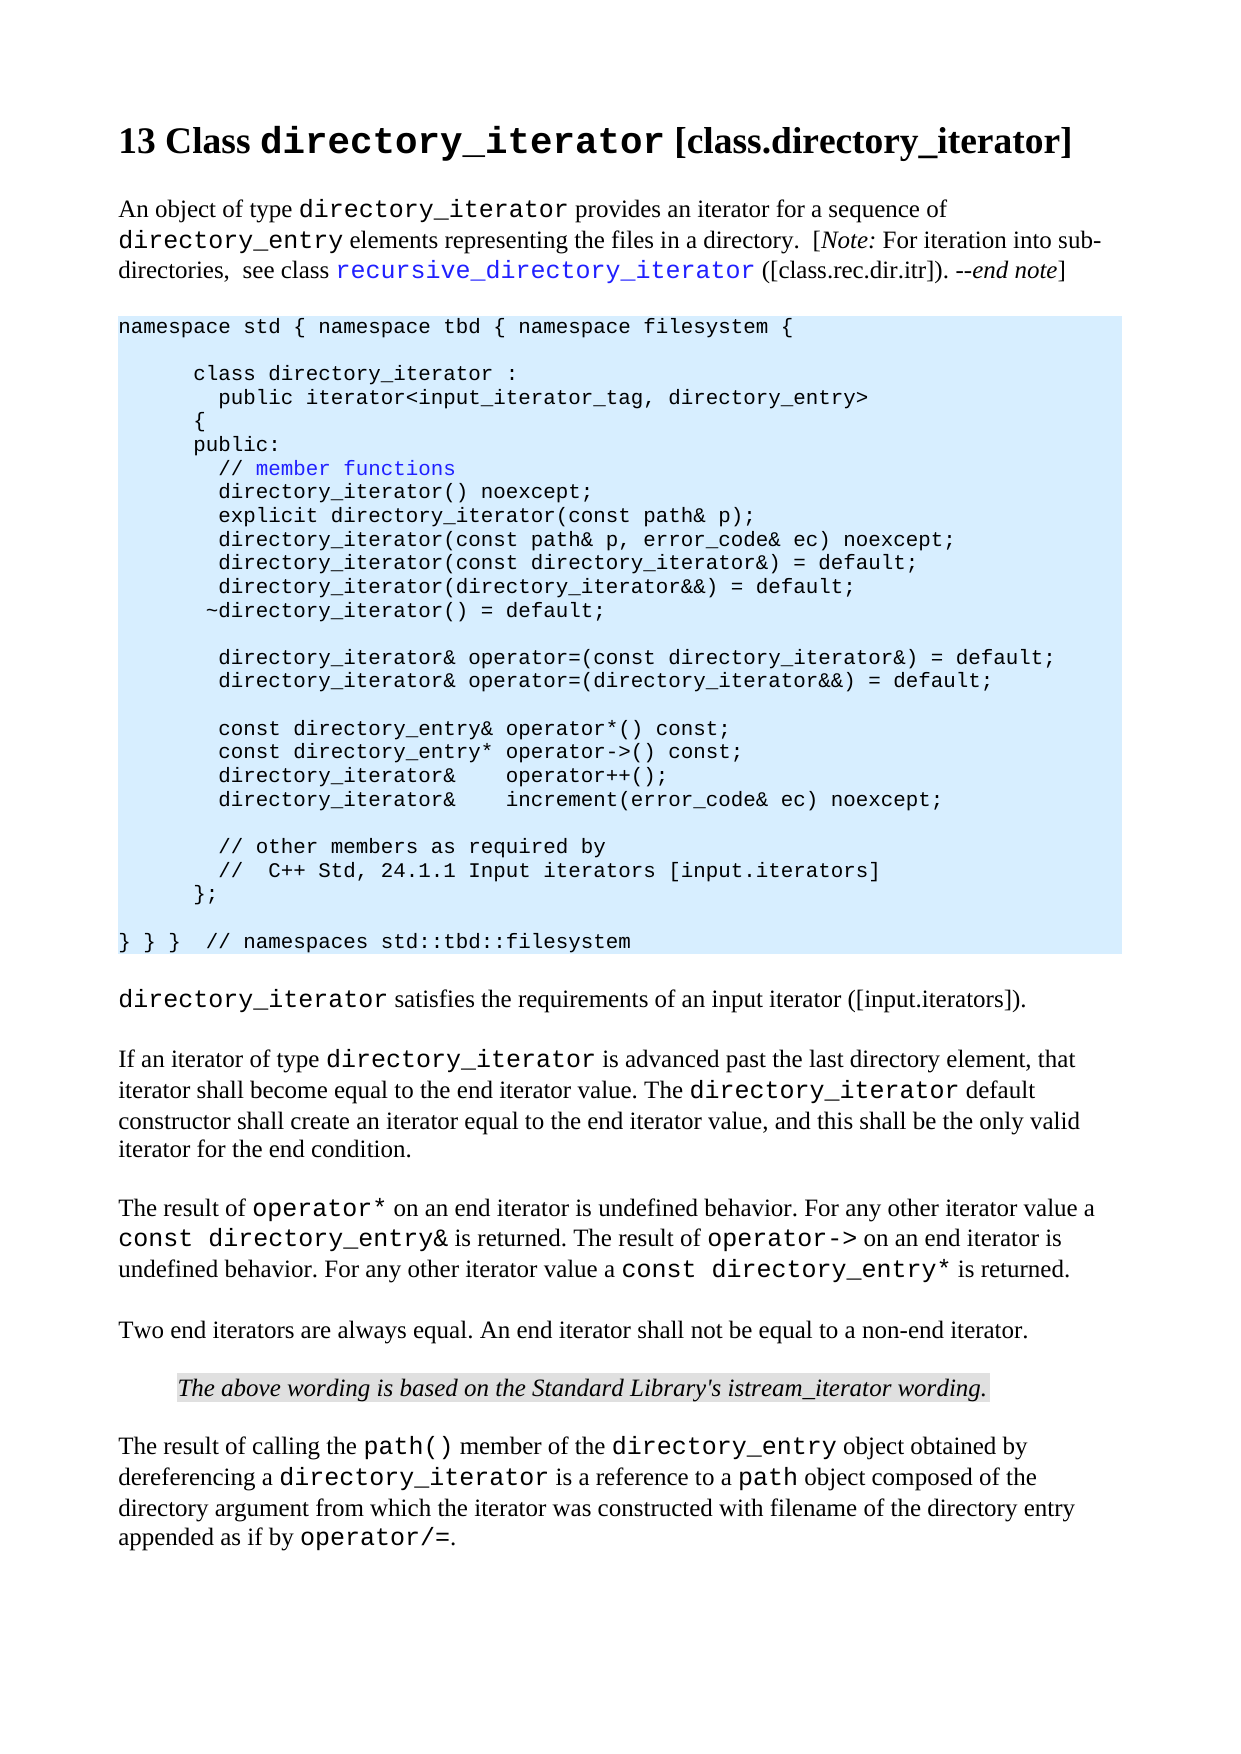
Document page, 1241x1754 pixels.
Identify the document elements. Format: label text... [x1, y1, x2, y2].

text Two end iterators are always equal. An end iterator shall not be equal to a non-end iterator. [118, 1315, 1122, 1343]
text If an iterator of type directory_iterator is advanced past the last directory element, that iterator shall become equal to the end iterator value. The directory_iterator default constructor shall create an iterator equal to the end iterator value, and this shall be the only valid iterator for the end condition. [118, 1044, 1122, 1163]
text // C++ Std, 24.1.1 Input iterators [input.iterators] [118, 860, 1122, 883]
text The above wording is based on the Standard Library's istream_iterator wording. [177, 1373, 1063, 1402]
text directory_iterator& operator=(const directory_iterator&) = default; [118, 647, 1122, 671]
text public: [118, 434, 1122, 458]
text namespace std { namespace tbd { namespace filesystem { [118, 316, 1122, 339]
text ~directory_iterator() = default; [118, 599, 1122, 623]
text directory_iterator(directory_iterator&&) = default; [118, 576, 1122, 599]
text const directory_entry* operator->() const; [118, 741, 1122, 765]
text directory_iterator satisfies the requirements of an input iterator ([input.iterators]). [118, 984, 1122, 1014]
text directory_iterator(const directory_iterator&) = default; [118, 552, 1122, 576]
text const directory_entry& operator*() const; [118, 718, 1122, 741]
text } } } // namespaces std::tbd::filesystem [118, 931, 1122, 954]
text directory_iterator& operator++(); [118, 765, 1122, 789]
text directory_iterator(const path& p, error_code& ec) noexcept; [118, 529, 1122, 552]
text An object of type directory_iterator provides an iterator for a sequence of directory_entry elements representing the files in a directory. [Note: For iteration into sub-directories, see class recursive_directory_iterator ([class.rec.dir.itr]). --end note] [118, 194, 1122, 286]
text explicit directory_iterator(const path& p); [118, 505, 1122, 529]
text The result of calling the path() member of the directory_entry object obtained by dereferencing a directory_iterator is a reference to a path object composed of the directory argument from which the iterator was constructed with filename of the directory entry appended as if by operator/=. [118, 1431, 1122, 1552]
text class directory_iterator : [118, 363, 1122, 387]
text { [118, 410, 1122, 434]
text directory_iterator& increment(error_code& ec) noexcept; [118, 789, 1122, 812]
text The result of operator* on an end iterator is undefined behavior. For any other iterator value a const directory_entry& is returned. The result of operator-> on an end iterator is undefined behavior. For any other iterator value a const directory_entry* is returned. [118, 1193, 1122, 1285]
text }; [118, 883, 1122, 907]
text public iterator<input_iterator_tag, directory_entry> [118, 387, 1122, 410]
text // other members as required by [118, 836, 1122, 860]
text directory_iterator& operator=(directory_iterator&&) = default; [118, 671, 1122, 694]
subtitle 13 Class directory_iterator [class.directory_iterator] [118, 118, 1122, 164]
text directory_iterator() noexcept; [118, 481, 1122, 505]
text // member functions [118, 458, 1122, 481]
